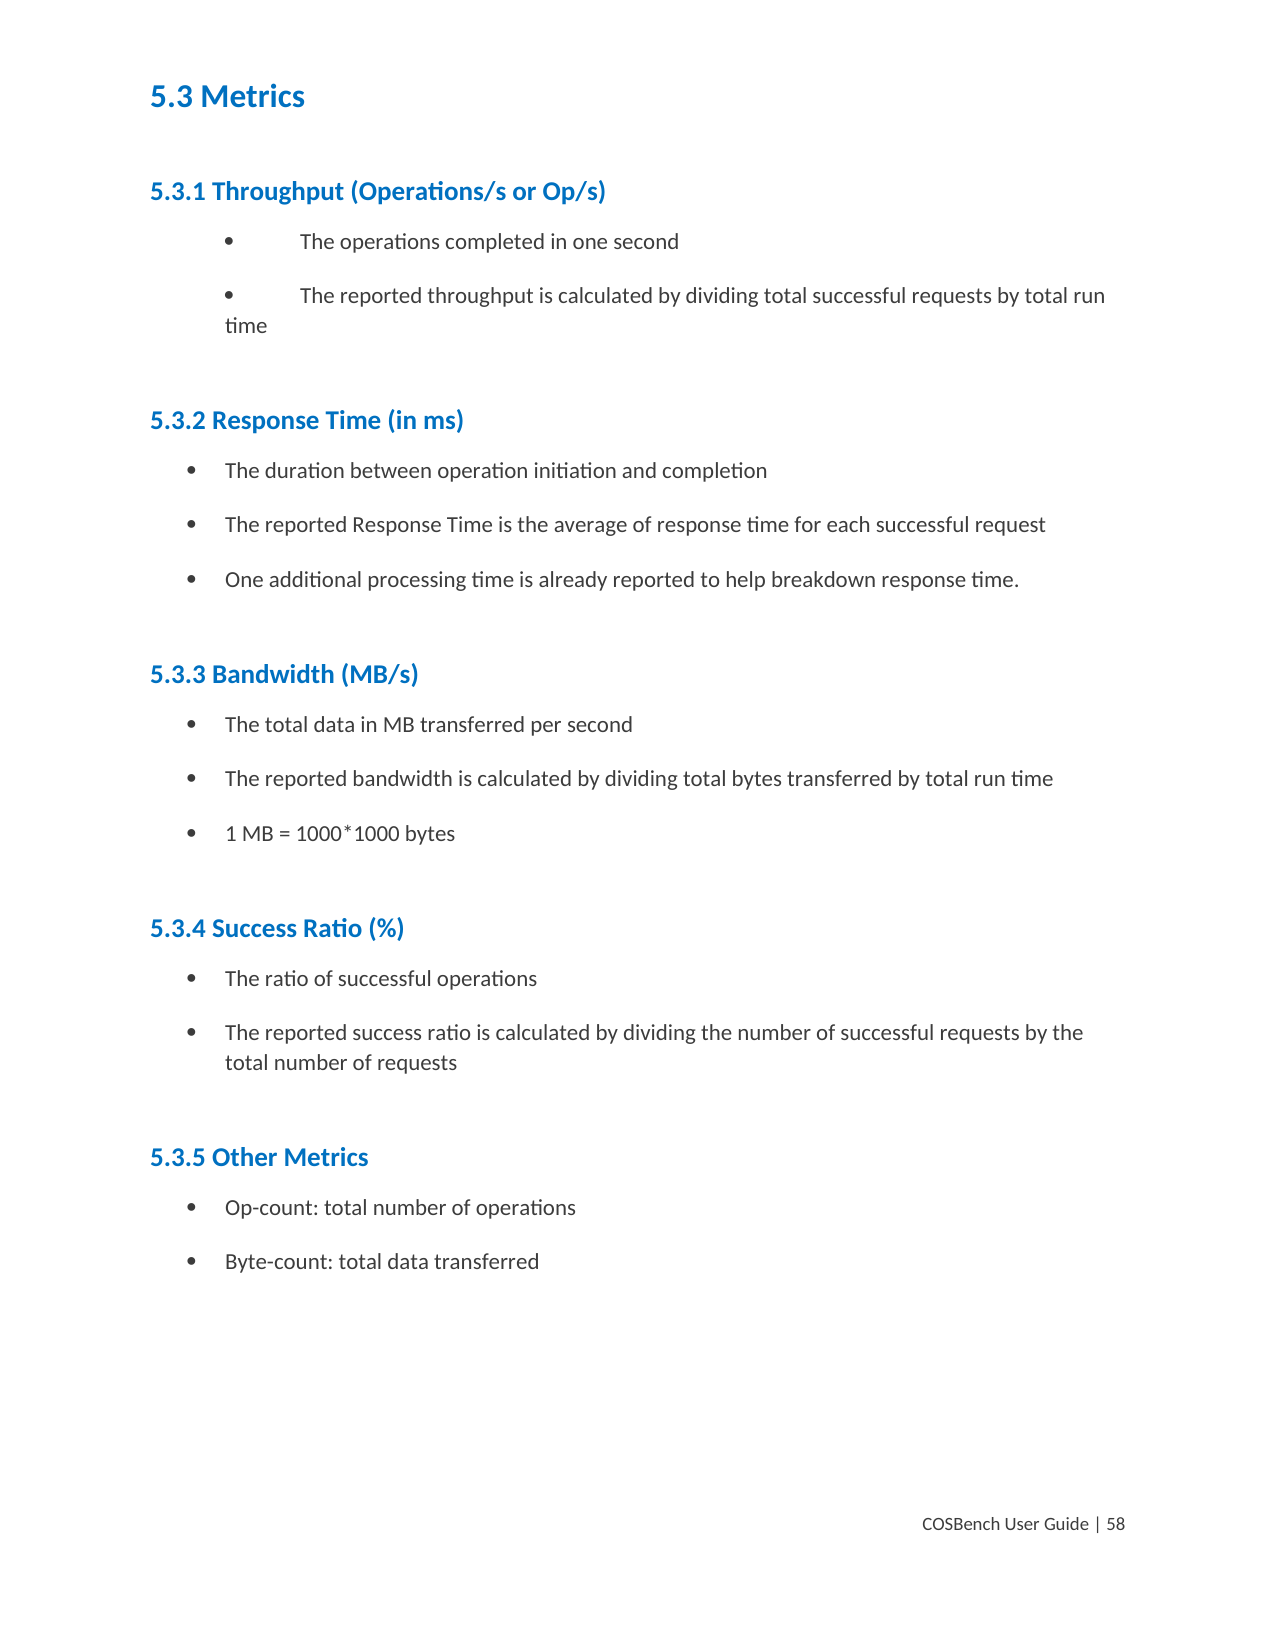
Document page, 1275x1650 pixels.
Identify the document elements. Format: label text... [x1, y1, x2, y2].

subtitle Bandwidth (MB/s) [150, 657, 1125, 690]
subtitle Throughput (Operations/s or Op/s) [150, 174, 1125, 207]
subtitle Metrics [150, 75, 1125, 116]
list One additional processing time is already reported to help breakdown response time. [187, 565, 1125, 593]
list The reported Response Time is the average of response time for each successful request [187, 511, 1125, 539]
list The reported success ratio is calculated by dividing the number of successful requests by the total number of requests [187, 1018, 1125, 1076]
list The duration between operation initiation and completion [187, 456, 1125, 484]
subtitle Response Time (in ms) [150, 403, 1125, 436]
subtitle Other Metrics [150, 1140, 1125, 1173]
list The reported throughput is calculated by dividing total successful requests by total run time [225, 282, 1125, 339]
subtitle Success Ratio (%) [150, 911, 1125, 944]
list Byte-count: total data transferred [187, 1247, 1125, 1276]
list Op-count: total number of operations [187, 1193, 1125, 1221]
list The ratio of successful operations [187, 964, 1125, 992]
list The reported bandwidth is calculated by dividing total bytes transferred by total run time [187, 764, 1125, 793]
list 1 MB = 1000*1000 bytes [187, 819, 1125, 847]
list The total data in MB transferred per second [187, 710, 1125, 738]
list The operations completed in one second [225, 227, 1125, 255]
